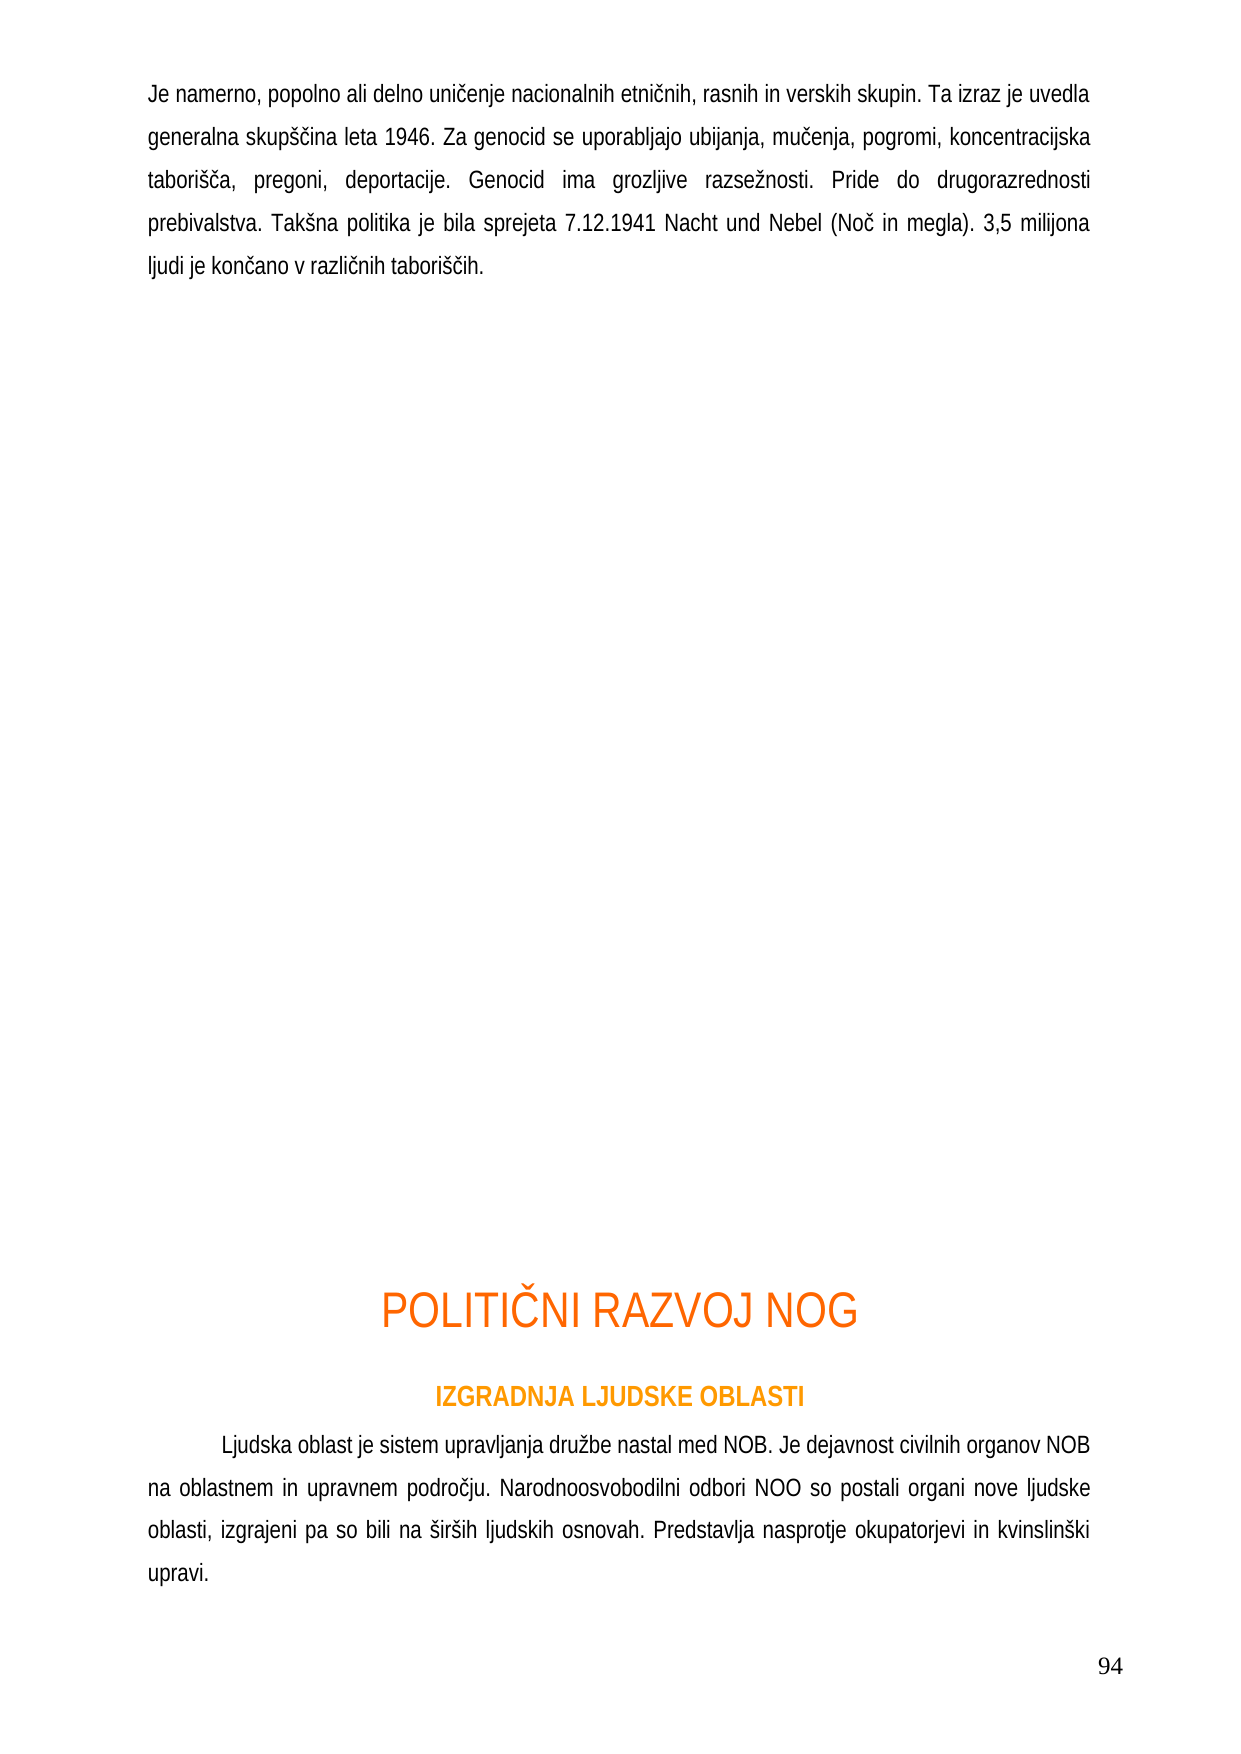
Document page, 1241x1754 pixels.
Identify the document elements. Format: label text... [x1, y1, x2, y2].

text IZGRADNJA LJUDSKE OBLASTI [148, 1379, 1093, 1413]
text POLITIČNI RAZVOJ NOG [148, 1281, 1093, 1338]
text Ljudska oblast je sistem upravljanja družbe nastal med NOB. Je dejavnost civilnih organov NOB na oblastnem in upravnem področju. Narodnoosvobodilni odbori NOO so postali organi nove ljudske oblasti, izgrajeni pa so bili na širših ljudskih osnovah. Predstavlja nasprotje okupatorjevi in kvinslinški upravi. [148, 1429, 1093, 1587]
text Je namerno, popolno ali delno uničenje nacionalnih etničnih, rasnih in verskih skupin. Ta izraz je uvedla generalna skupščina leta 1946. Za genocid se uporabljajo ubijanja, mučenja, pogromi, koncentracijska taborišča, pregoni, deportacije. Genocid ima grozljive razsežnosti. Pride do drugorazrednosti prebivalstva. Takšna politika je bila sprejeta 7.12.1941 Nacht und Nebel (Noč in megla). 3,5 milijona ljudi je končano v različnih taboriščih. [148, 79, 1093, 279]
